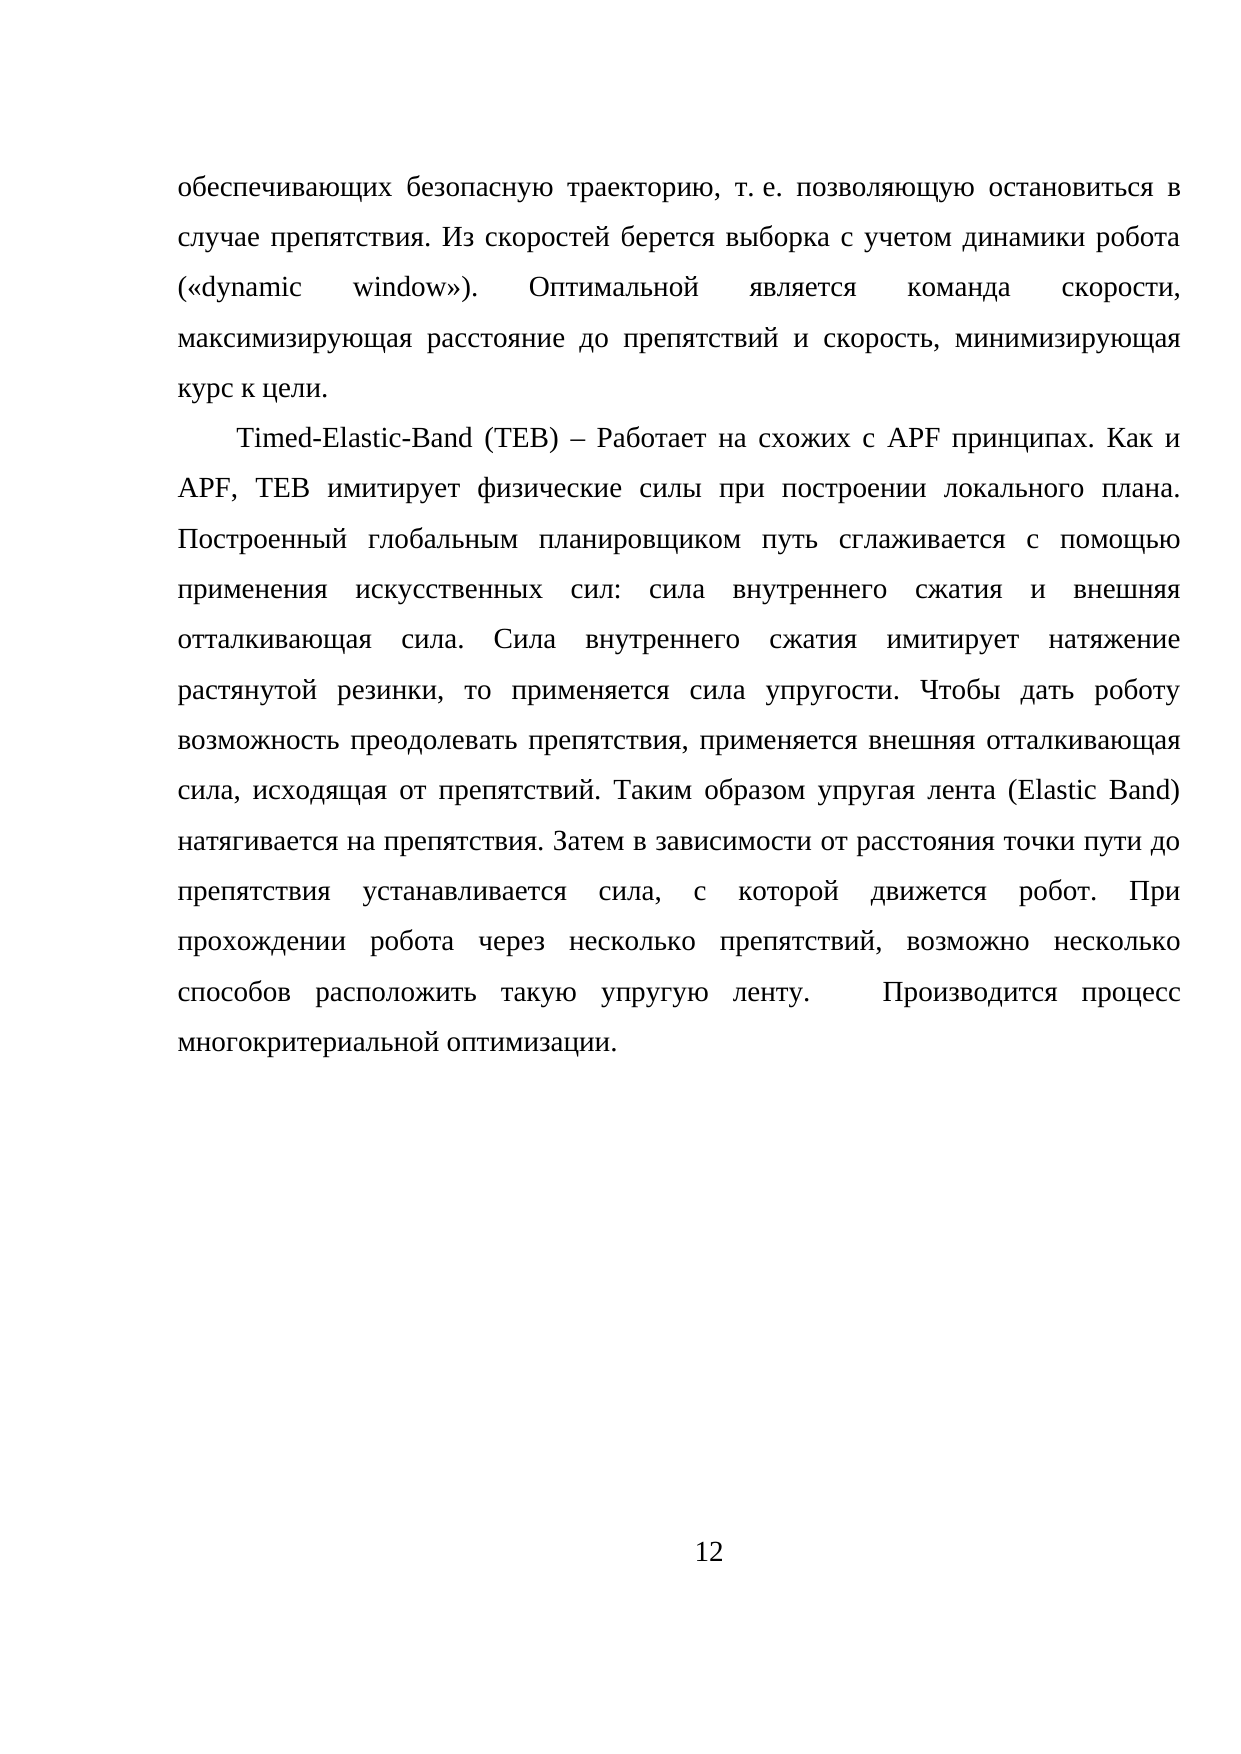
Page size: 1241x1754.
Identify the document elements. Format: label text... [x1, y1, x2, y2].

text обеспечивающих безопасную траекторию, т. е. позволяющую остановиться в случае препятствия. Из скоростей берется выборка с учетом динамики робота («dynamic window»). Оптимальной является команда скорости, максимизирующая расстояние до препятствий и скорость, минимизирующая курс к цели. [177, 169, 1181, 403]
text Timed-Elastic-Band (TEB) – Работает на схожих с APF принципах. Как и APF, TEB имитирует физические силы при построении локального плана. Построенный глобальным планировщиком путь сглаживается с помощью применения искусственных сил: сила внутреннего сжатия и внешняя отталкивающая сила. Сила внутреннего сжатия имитирует натяжение растянутой резинки, то применяется сила упругости. Чтобы дать роботу возможность преодолевать препятствия, применяется внешняя отталкивающая сила, исходящая от препятствий. Таким образом упругая лента (Elastic Band) натягивается на препятствия. Затем в зависимости от расстояния точки пути до препятствия устанавливается сила, с которой движется робот. При прохождении робота через несколько препятствий, возможно несколько способов расположить такую упругую ленту. Производится процесс многокритериальной оптимизации. [177, 420, 1181, 1058]
